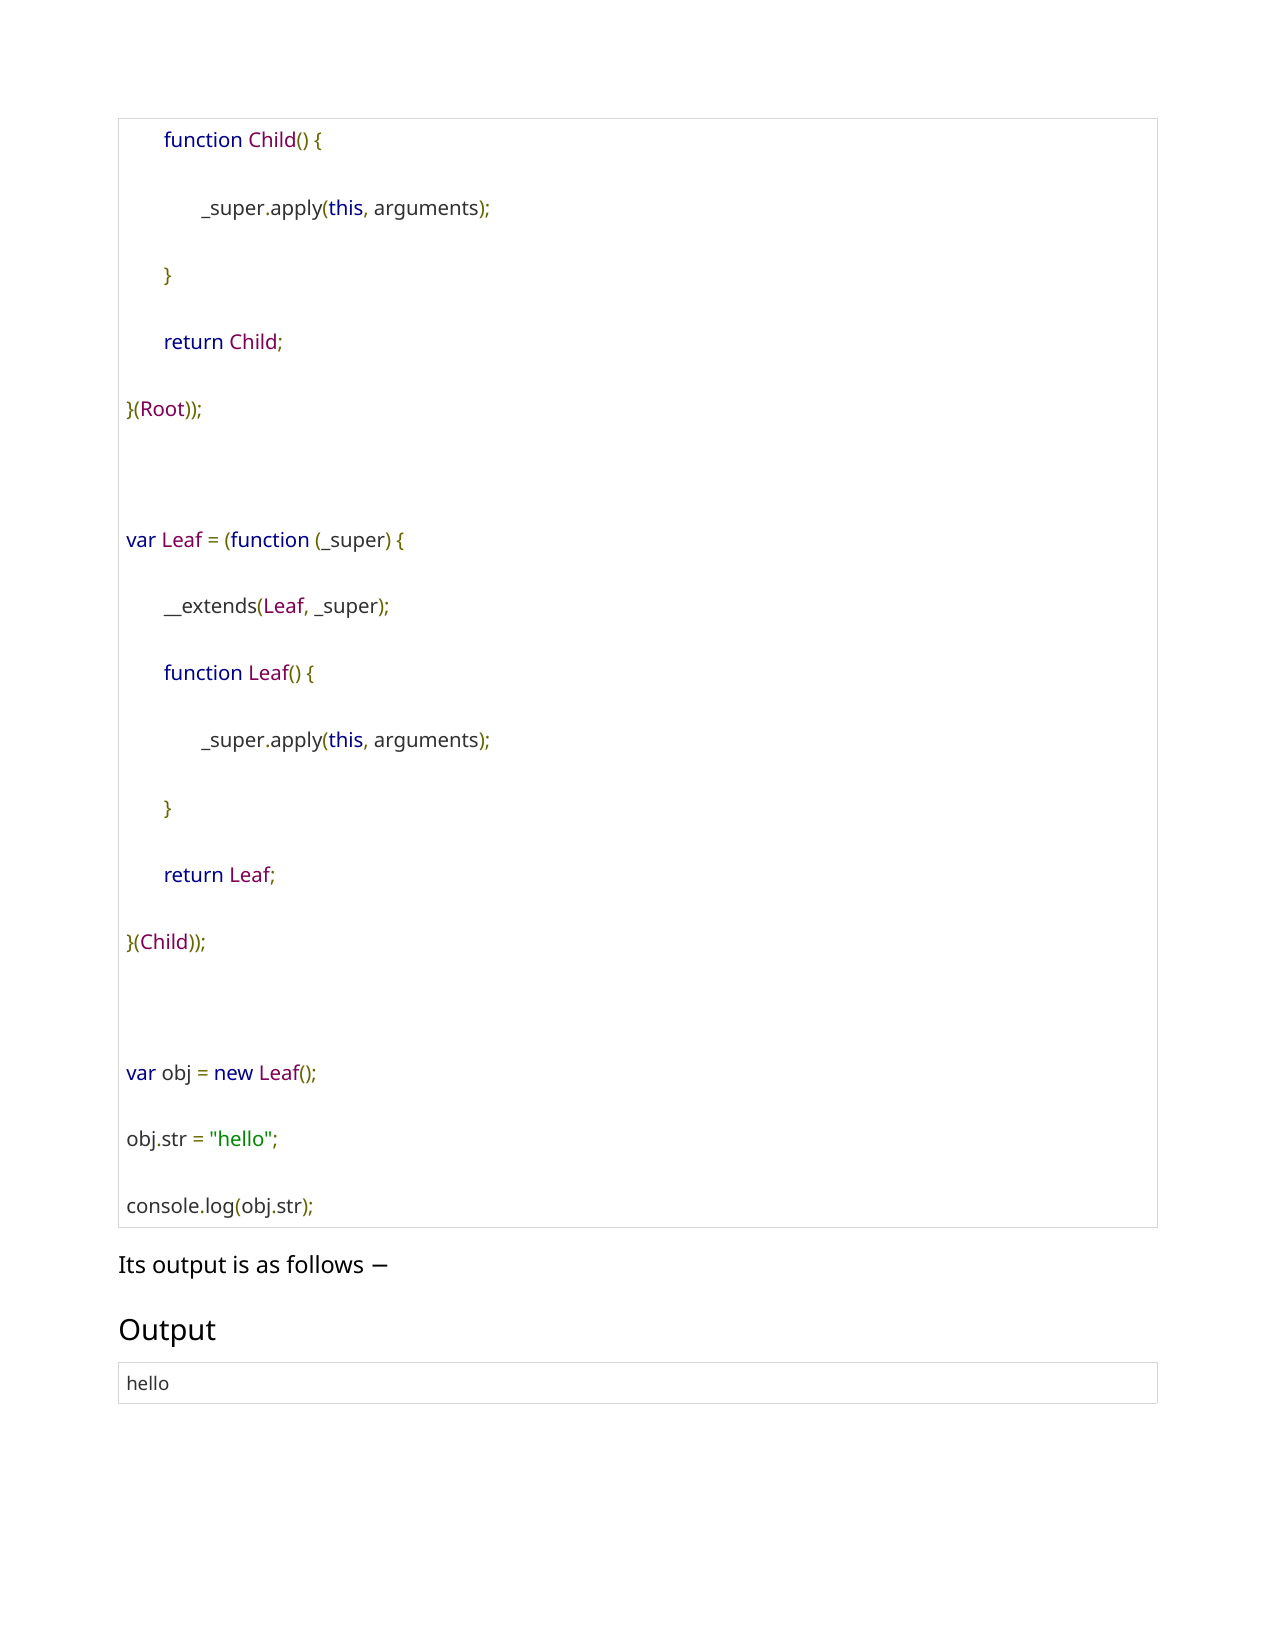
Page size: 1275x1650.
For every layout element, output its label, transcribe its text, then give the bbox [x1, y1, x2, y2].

text _super.apply(this, arguments); [119, 718, 1157, 754]
text obj.str = "hello"; [119, 1117, 1157, 1153]
text } [119, 785, 1157, 821]
text function Child() { [119, 119, 1157, 154]
text __extends(Leaf, _super); [119, 584, 1157, 620]
text var Leaf = (function (_super) { [119, 517, 1157, 553]
text Its output is as follows − [118, 1243, 1157, 1281]
text console.log(obj.str); [119, 1184, 1157, 1227]
text _super.apply(this, arguments); [119, 185, 1157, 221]
text return Child; [119, 319, 1157, 355]
text function Leaf() { [119, 651, 1157, 687]
subtitle Output [118, 1310, 1157, 1349]
text return Leaf; [119, 852, 1157, 888]
text hello [119, 1363, 1157, 1403]
text } [119, 252, 1157, 288]
text }(Root)); [119, 386, 1157, 422]
text var obj = new Leaf(); [119, 1050, 1157, 1086]
text }(Child)); [119, 919, 1157, 955]
